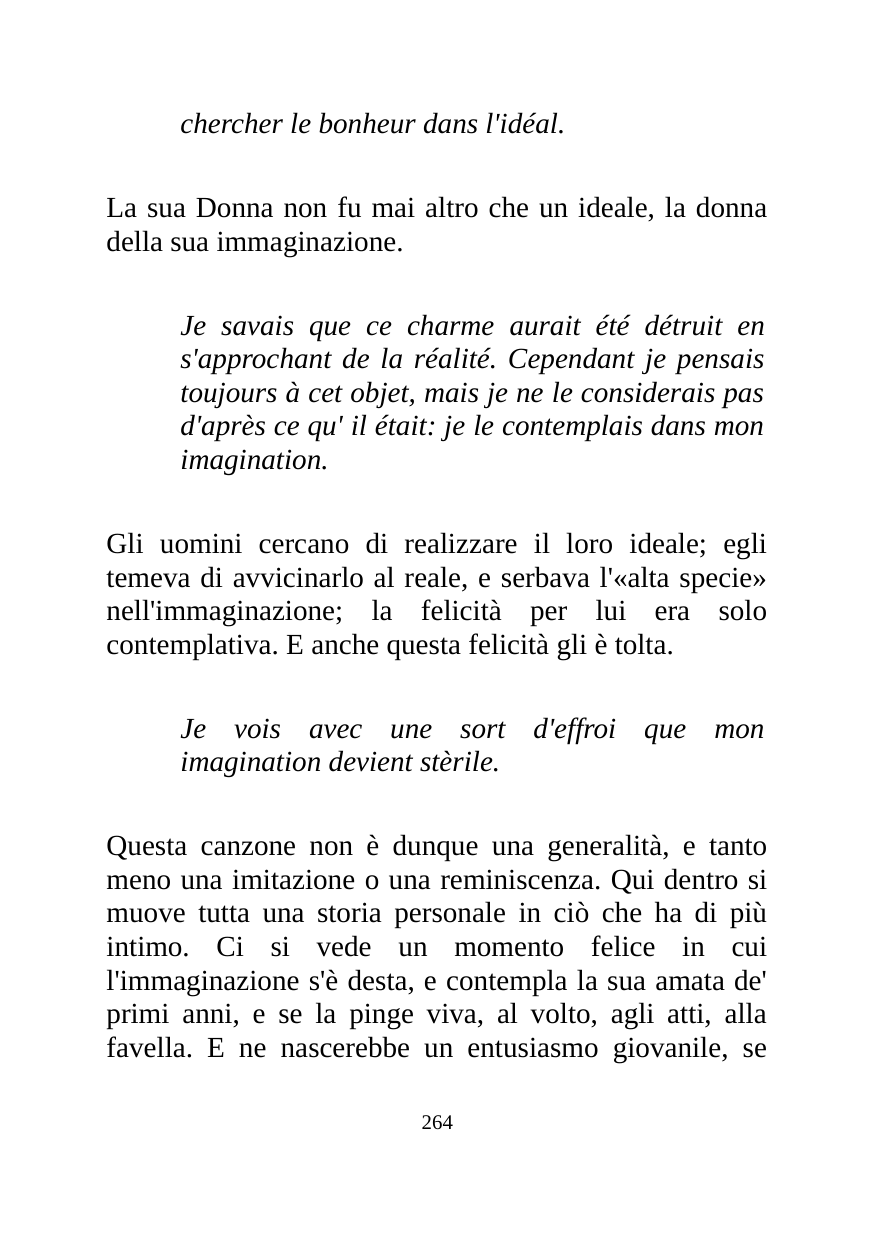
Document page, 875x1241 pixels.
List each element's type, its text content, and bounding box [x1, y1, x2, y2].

text Gli uomini cercano di realizzare il loro ideale; egli temeva di avvicinarlo al reale, e serbava l'«alta specie» nell'immaginazione; la felicità per lui era solo contemplativa. E anche questa felicità gli è tolta. [106, 526, 768, 660]
text Questa canzone non è dunque una generalità, e tanto meno una imitazione o una reminiscenza. Qui dentro si muove tutta una storia personale in ciò che ha di più intimo. Ci si vede un momento felice in cui l'immaginazione s'è desta, e contempla la sua amata de' primi anni, e se la pinge viva, al volto, agli atti, alla favella. E ne nascerebbe un entusiasmo giovanile, se [106, 828, 768, 1063]
text Je vois avec une sort d'effroi que mon imagination devient stèrile. [180, 711, 768, 778]
text Je savais que ce charme aurait été détruit en s'approchant de la réalité. Cependant je pensais toujours à cet objet, mais je ne le considerais pas d'après ce qu' il était: je le contemplais dans mon imagination. [180, 308, 768, 476]
text chercher le bonheur dans l'idéal. [180, 106, 768, 140]
text La sua Donna non fu mai altro che un ideale, la donna della sua immaginazione. [106, 190, 768, 257]
